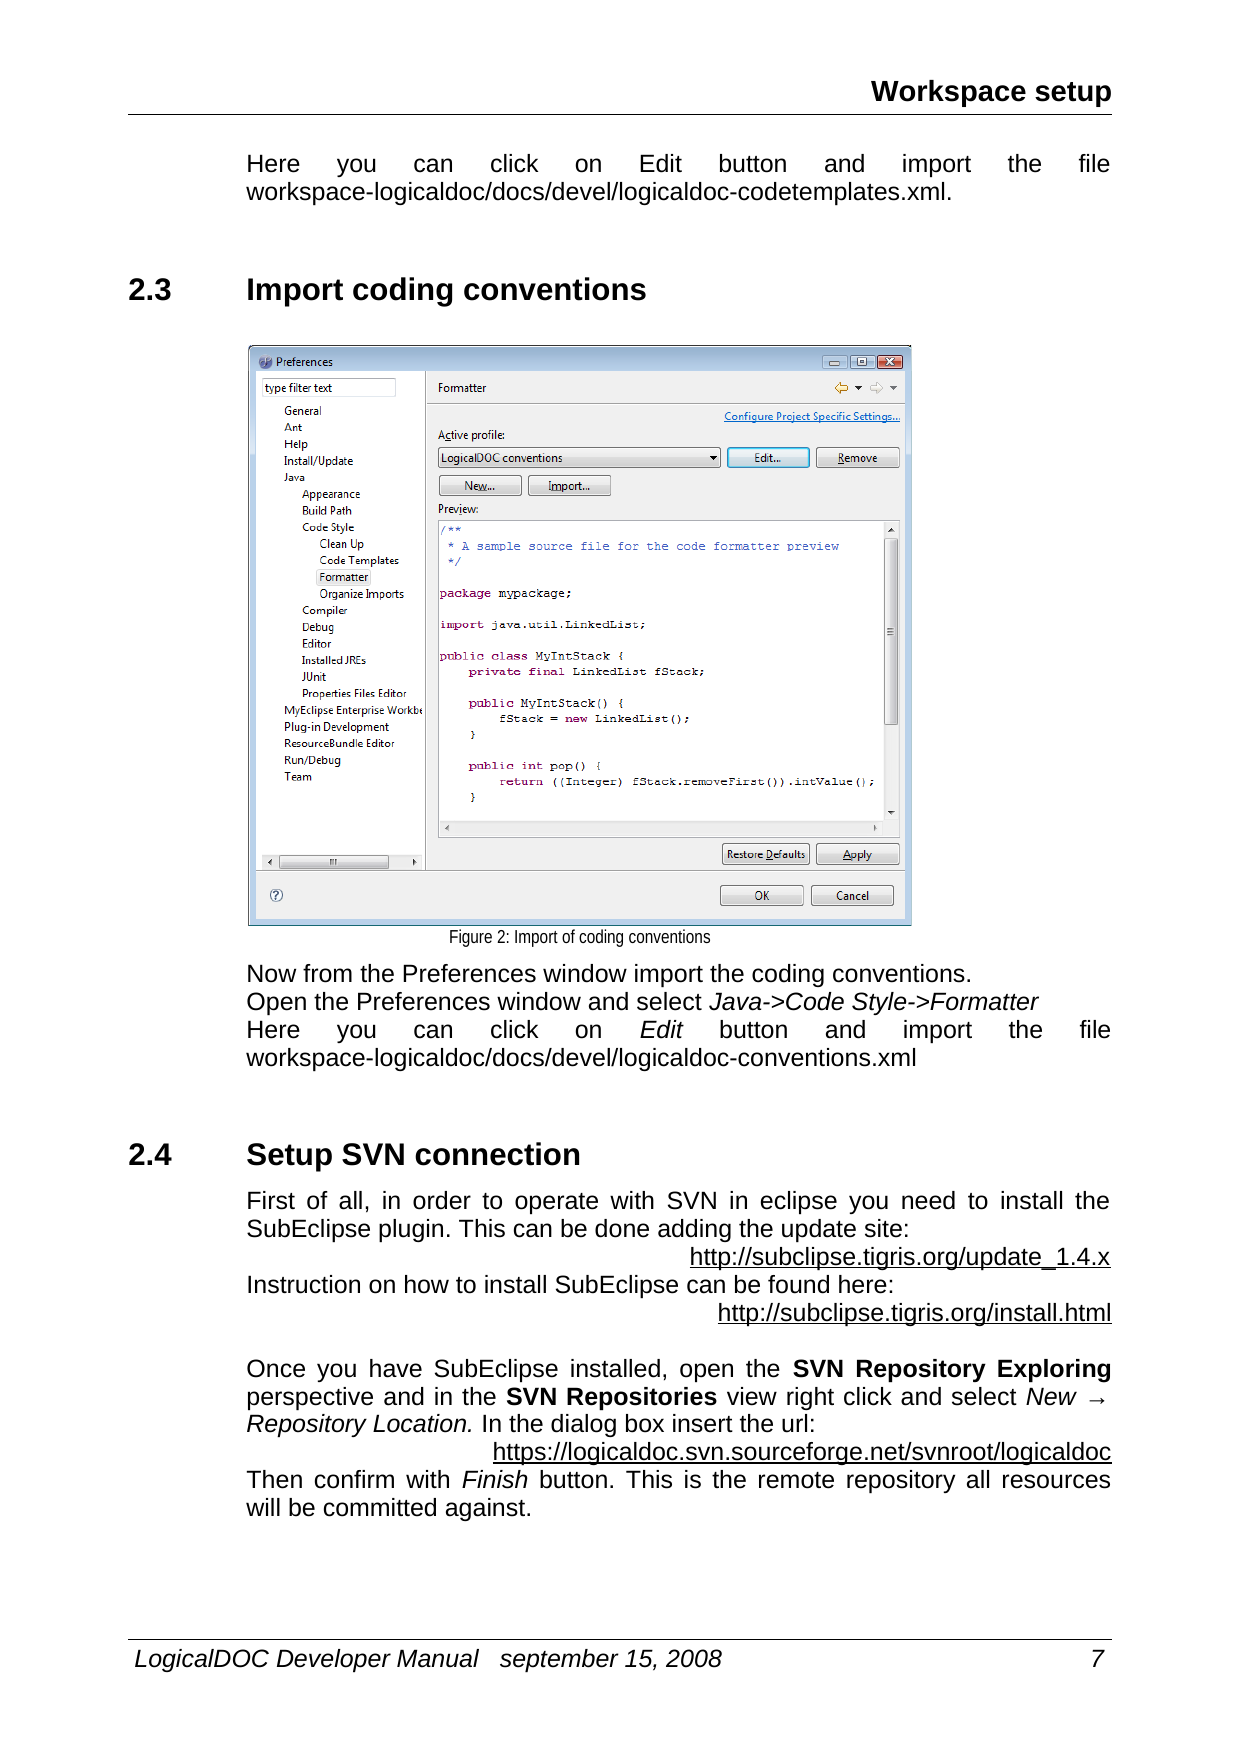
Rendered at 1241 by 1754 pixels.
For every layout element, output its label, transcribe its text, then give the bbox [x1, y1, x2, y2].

text http://subclipse.tigris.org/update_1.4.x [246, 1243, 1112, 1271]
text Here you can click on Edit button and import the file workspace-logicaldoc/docs/devel/logicaldoc-conventions.xml [246, 1016, 1112, 1072]
text Here you can click on Edit button and import the file workspace-logicaldoc/docs/devel/logicaldoc-codetemplates.xml. [246, 150, 1112, 206]
text Figure 2: Import of coding conventions [248, 926, 911, 947]
picture [248, 345, 912, 926]
subtitle Setup SVN connection [128, 1137, 1112, 1172]
text http://subclipse.tigris.org/install.html [246, 1299, 1112, 1327]
text Then confirm with Finish button. This is the remote repository all resources will be committed against. [246, 1466, 1112, 1522]
text Open the Preferences window and select Java->Code Style->Formatter [246, 988, 1112, 1016]
text Instruction on how to install SubEclipse can be found here: [246, 1271, 1112, 1299]
text Now from the Preferences window import the coding conventions. [246, 321, 1112, 988]
subtitle Import coding conventions [128, 272, 1112, 306]
text First of all, in order to operate with SVN in eclipse you need to install the SubEclipse plugin. This can be done adding the update site: [246, 1187, 1112, 1243]
text https://logicaldoc.svn.sourceforge.net/svnroot/logicaldoc [246, 1438, 1112, 1466]
text Once you have SubEclipse installed, open the SVN Repository Exploring perspective and in the SVN Repositories view right click and select New → Repository Location. In the dialog box insert the url: [246, 1354, 1112, 1438]
